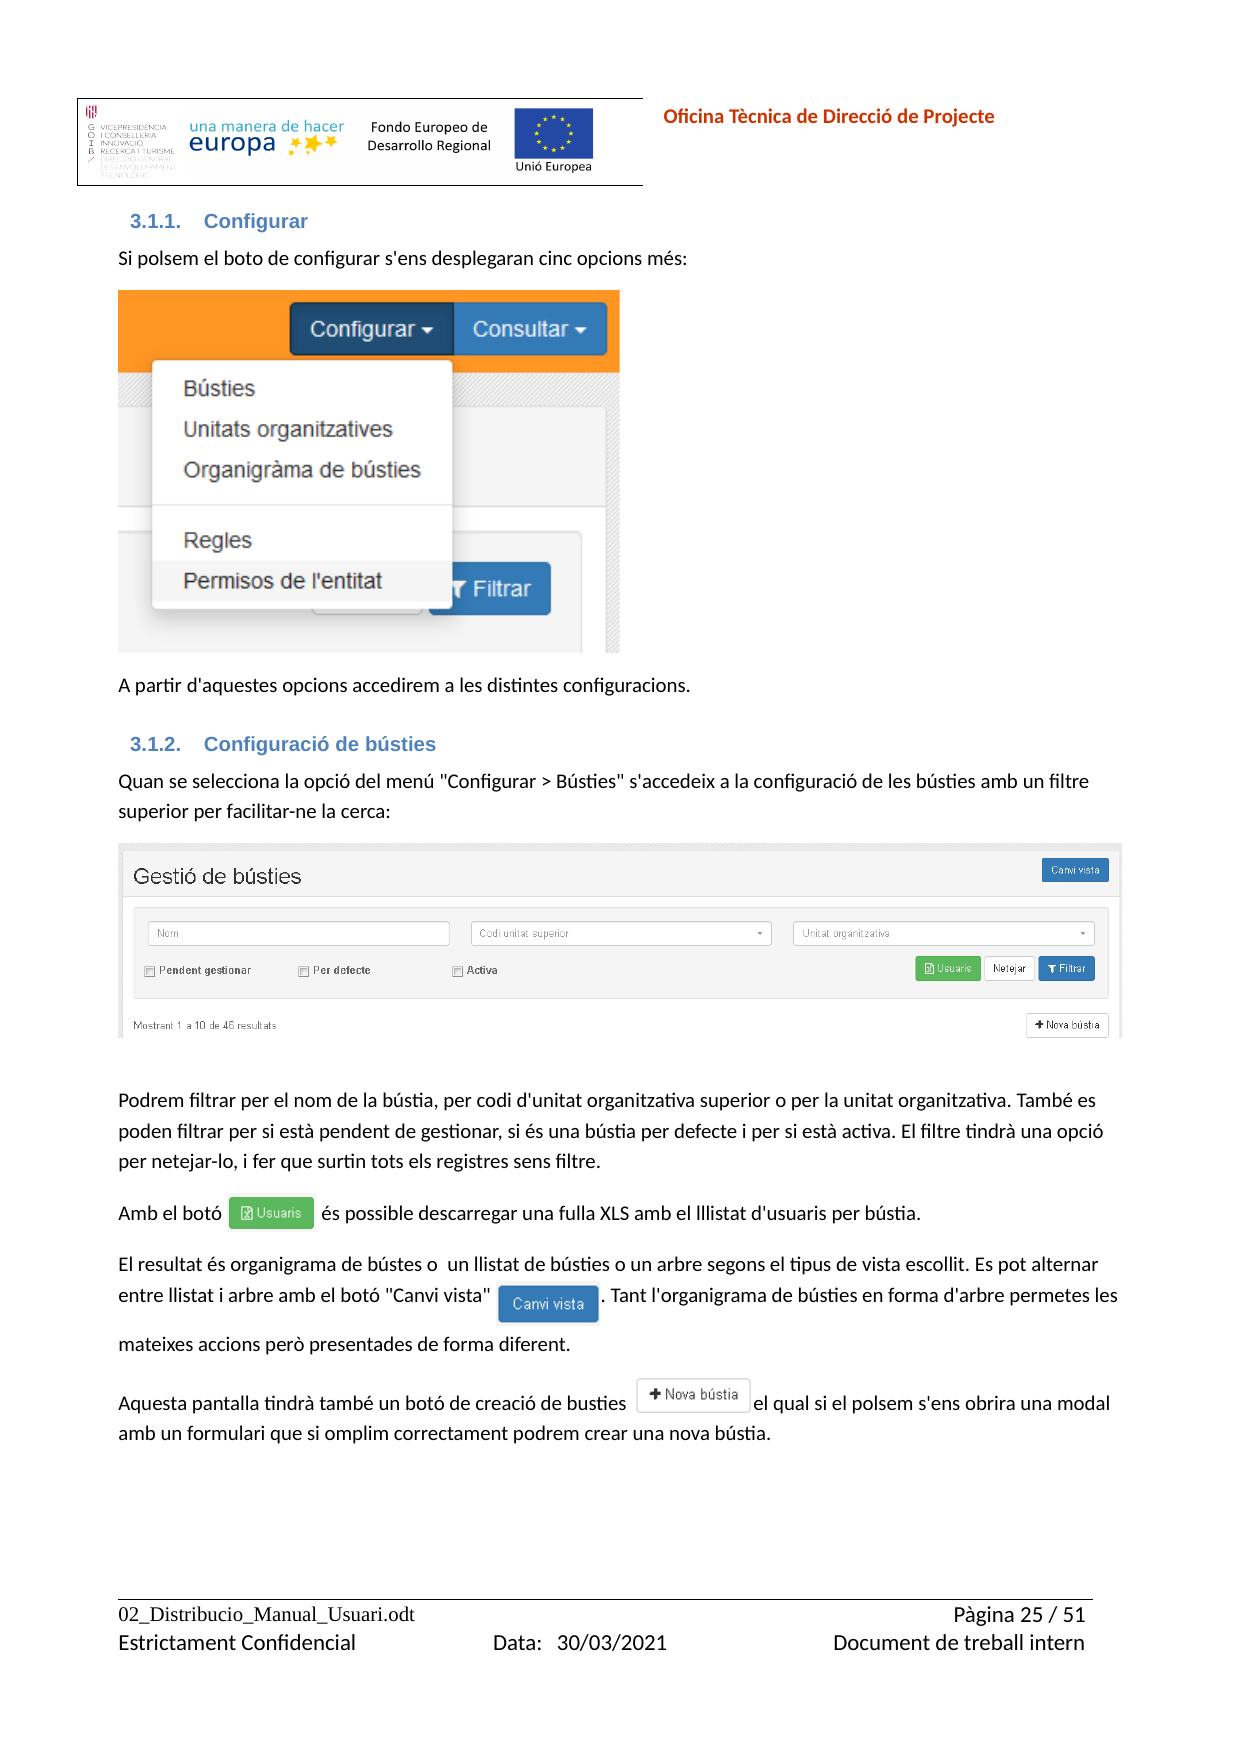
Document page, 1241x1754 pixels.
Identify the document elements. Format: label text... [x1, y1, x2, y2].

picture [82, 103, 181, 180]
text A partir d'aquestes opcions accedirem a les distintes configuracions. [118, 672, 1122, 698]
text Amb el botó [118, 1193, 226, 1232]
picture [187, 103, 599, 180]
picture [118, 843, 1123, 1038]
picture [495, 1281, 601, 1326]
text Aquesta pantalla tindrà també un botó de creació de busties el qual si el polsem s'ens obrira una modal amb un formulari que si omplim correctament podrem crear una nova bústia. [118, 1376, 1122, 1446]
subtitle Configuració de bústies [130, 732, 1122, 755]
picture [118, 290, 620, 653]
text Si polsem el boto de configurar s'ens desplegaran cinc opcions més: [118, 245, 1122, 271]
picture [226, 1193, 317, 1232]
text El resultat és organigrama de bústes o un llistat de bústies o un arbre segons el tipus de vista escollit. Es pot alternar entre llistat i arbre amb el botó "Canvi vista" . Tant l'organigrama de bústies en forma d'arbre permetes les mateixes accions però presentades de forma diferent. [118, 1251, 1122, 1356]
text és possible descarregar una fulla XLS amb el lllistat d'usuaris per bústia. [317, 1193, 1122, 1232]
text Quan se selecciona la opció del menú "Configurar > Bústies" s'accedeix a la configuració de les bústies amb un filtre superior per facilitar-ne la cerca: [118, 768, 1122, 824]
text Podrem filtrar per el nom de la bústia, per codi d'unitat organitzativa superior o per la unitat organitzativa. També es poden filtrar per si està pendent de gestionar, si és una bústia per defecte i per si està activa. El filtre tindrà una opció per netejar-lo, i fer que surtin tots els registres sens filtre. [118, 1087, 1122, 1174]
picture [631, 1375, 753, 1414]
subtitle Configurar [130, 209, 1122, 233]
